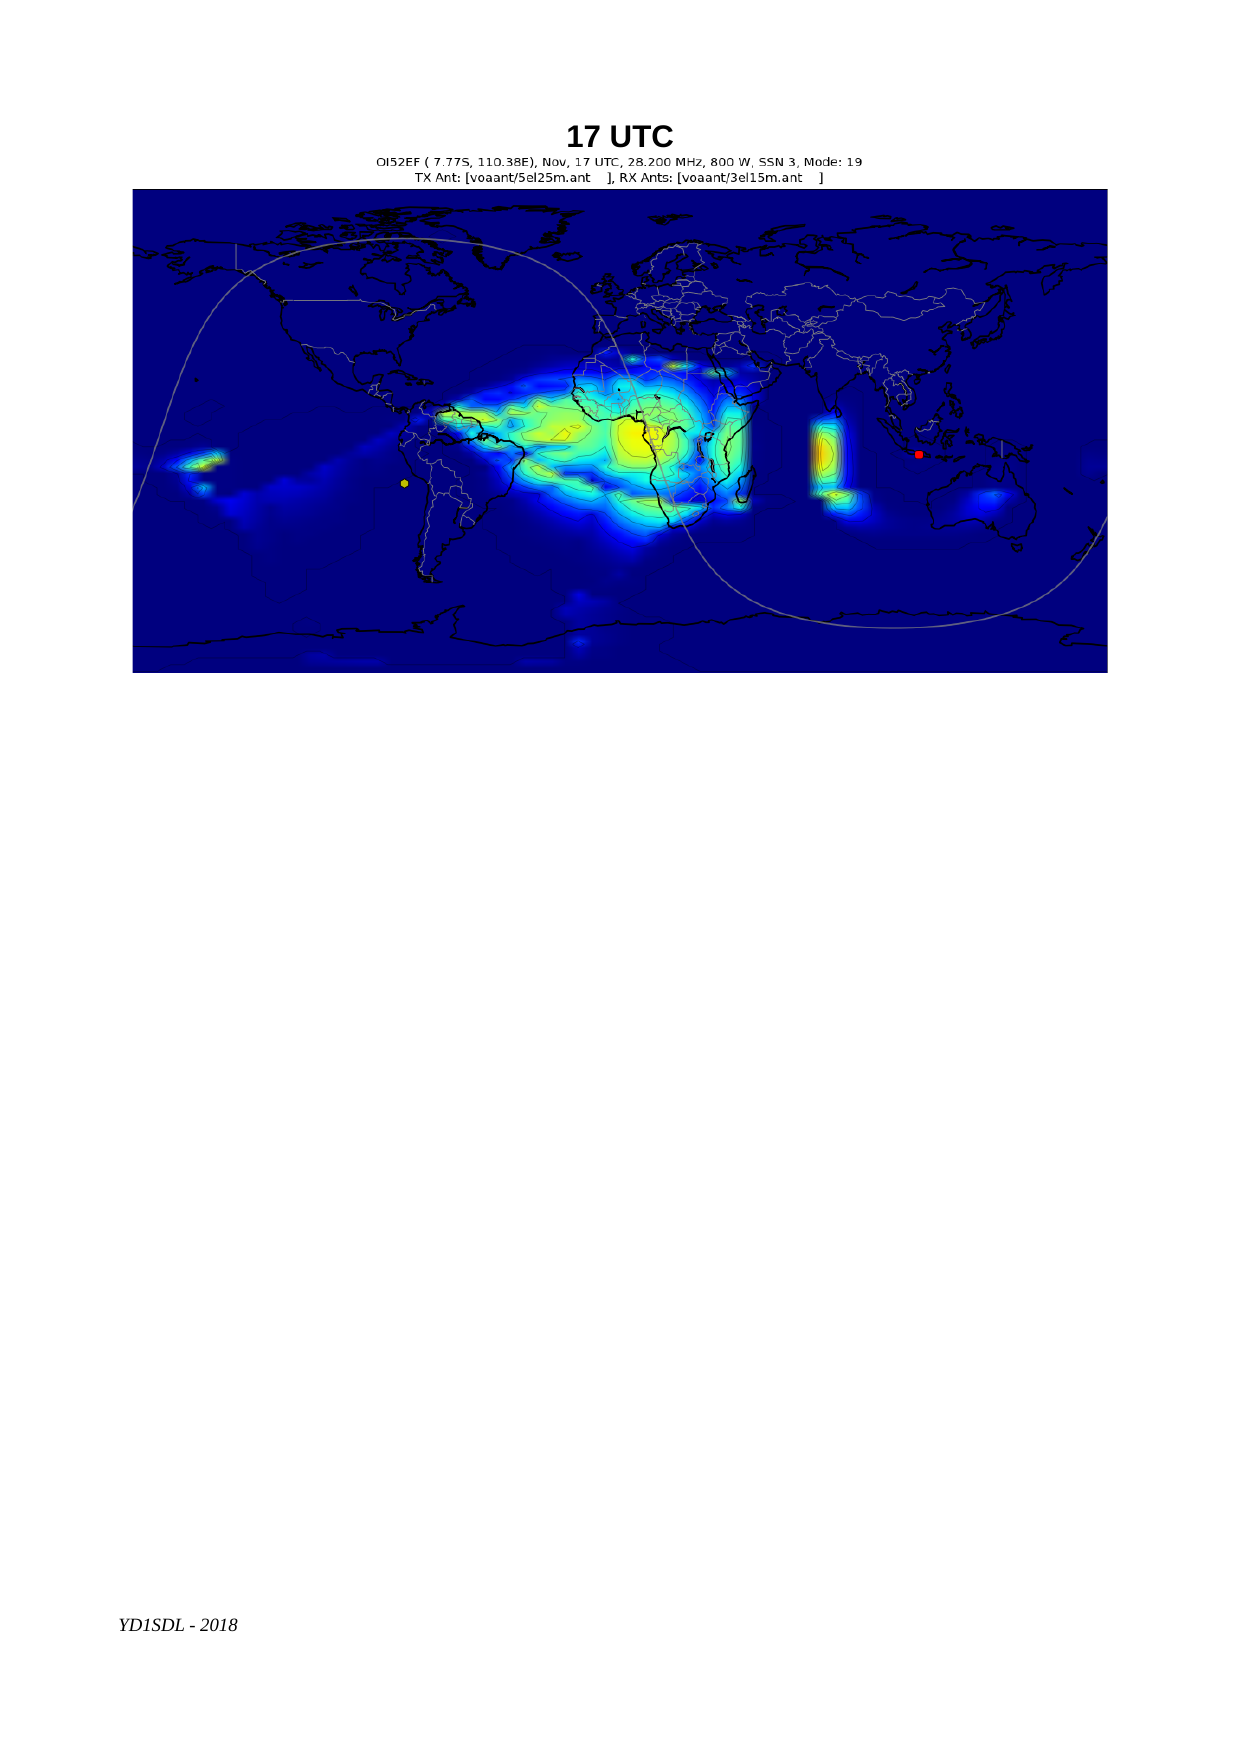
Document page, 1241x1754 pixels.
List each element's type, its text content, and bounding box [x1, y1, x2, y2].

picture [132, 154, 1108, 673]
text 17 UTC [118, 118, 1122, 154]
